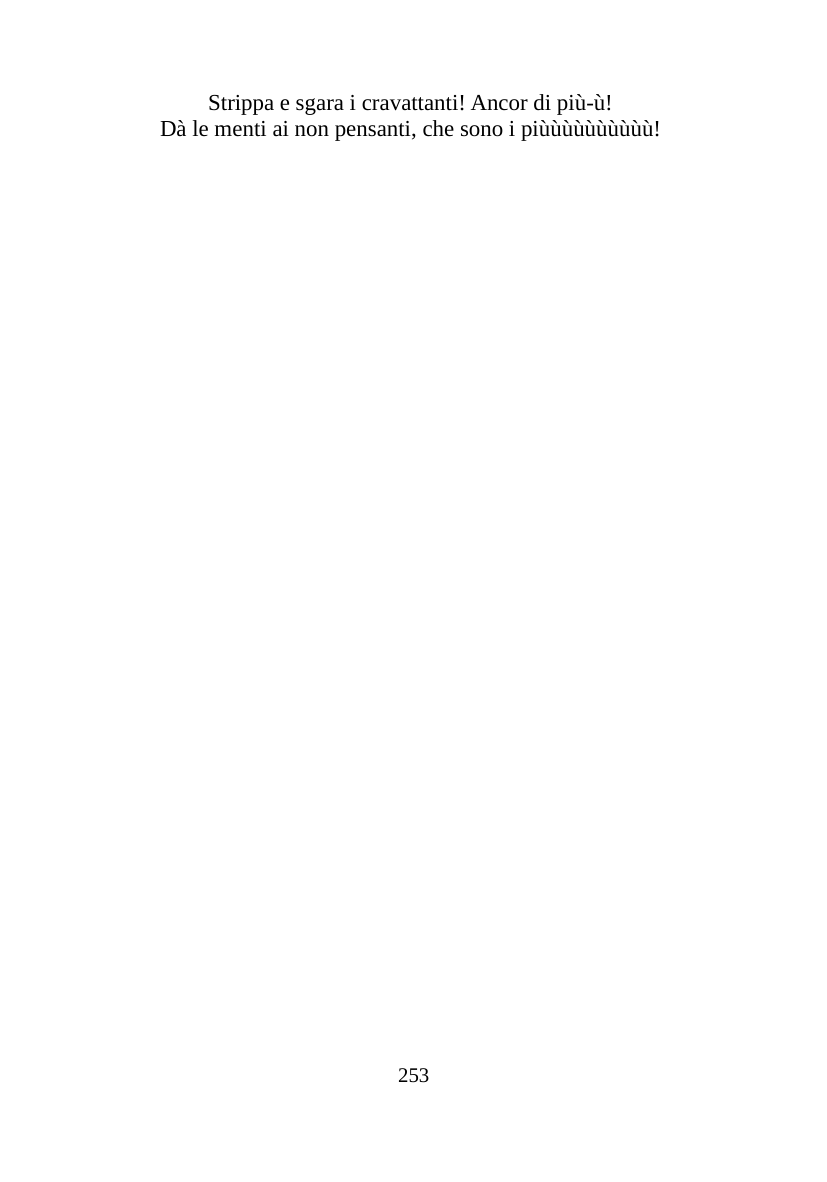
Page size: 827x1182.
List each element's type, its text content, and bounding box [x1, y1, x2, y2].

text Strippa e sgara i cravattanti! Ancor di più-ù! [88, 88, 738, 115]
text Dà le menti ai non pensanti, che sono i piùùùùùùùùùù! [88, 115, 738, 141]
